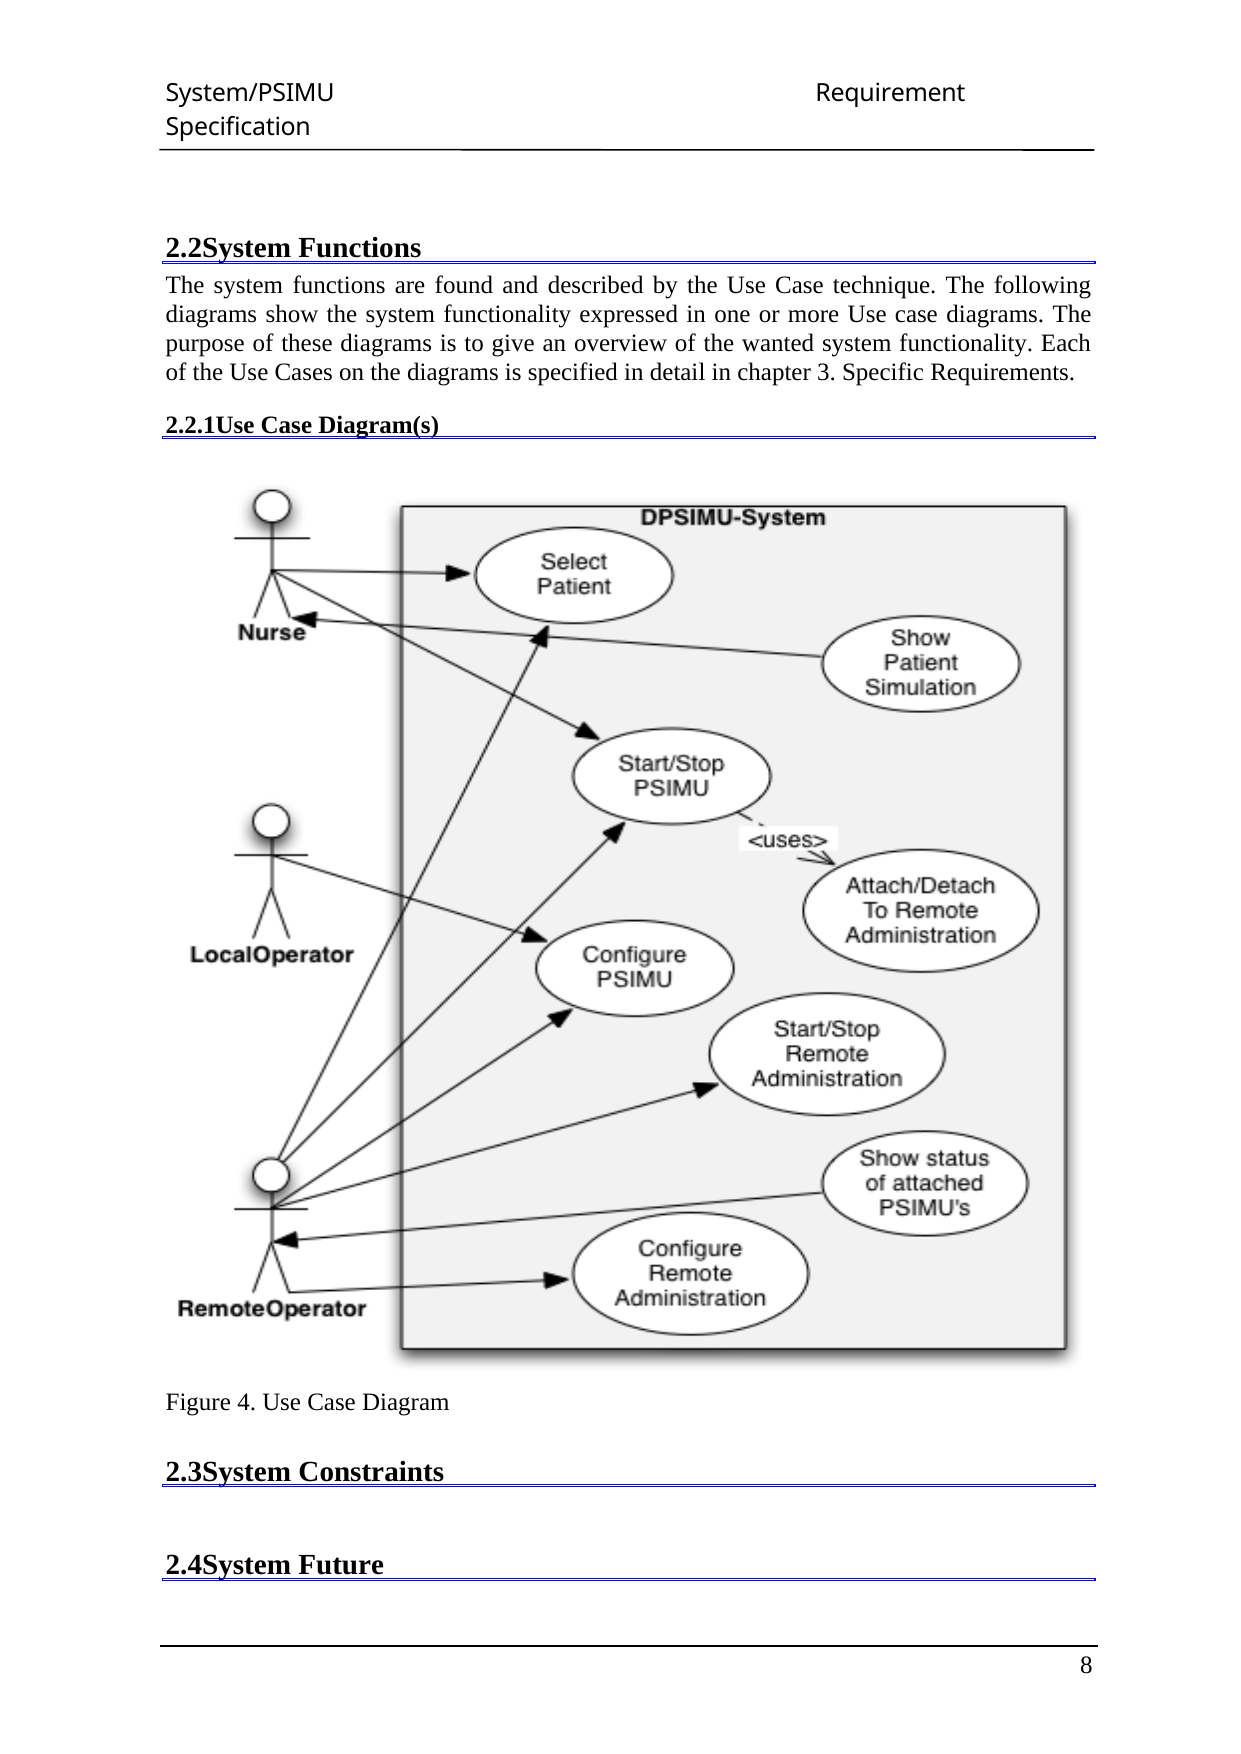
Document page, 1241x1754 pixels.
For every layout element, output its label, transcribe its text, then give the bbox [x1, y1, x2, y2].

text The system functions are found and described by the Use Case technique. The following diagrams show the system functionality expressed in one or more Use case diagrams. The purpose of these diagrams is to give an overview of the wanted system functionality. Each of the Use Cases on the diagrams is specified in detail in chapter 3. Specific Requirements. [165, 270, 1092, 385]
subtitle System Constraints [165, 1454, 1092, 1484]
subtitle System Functions [165, 231, 1092, 261]
text Figure 4. Use Case Diagram [165, 1387, 1092, 1416]
subtitle Use Case Diagram(s) [165, 410, 1092, 436]
subtitle System Future [165, 1547, 1092, 1578]
picture [165, 474, 1086, 1375]
